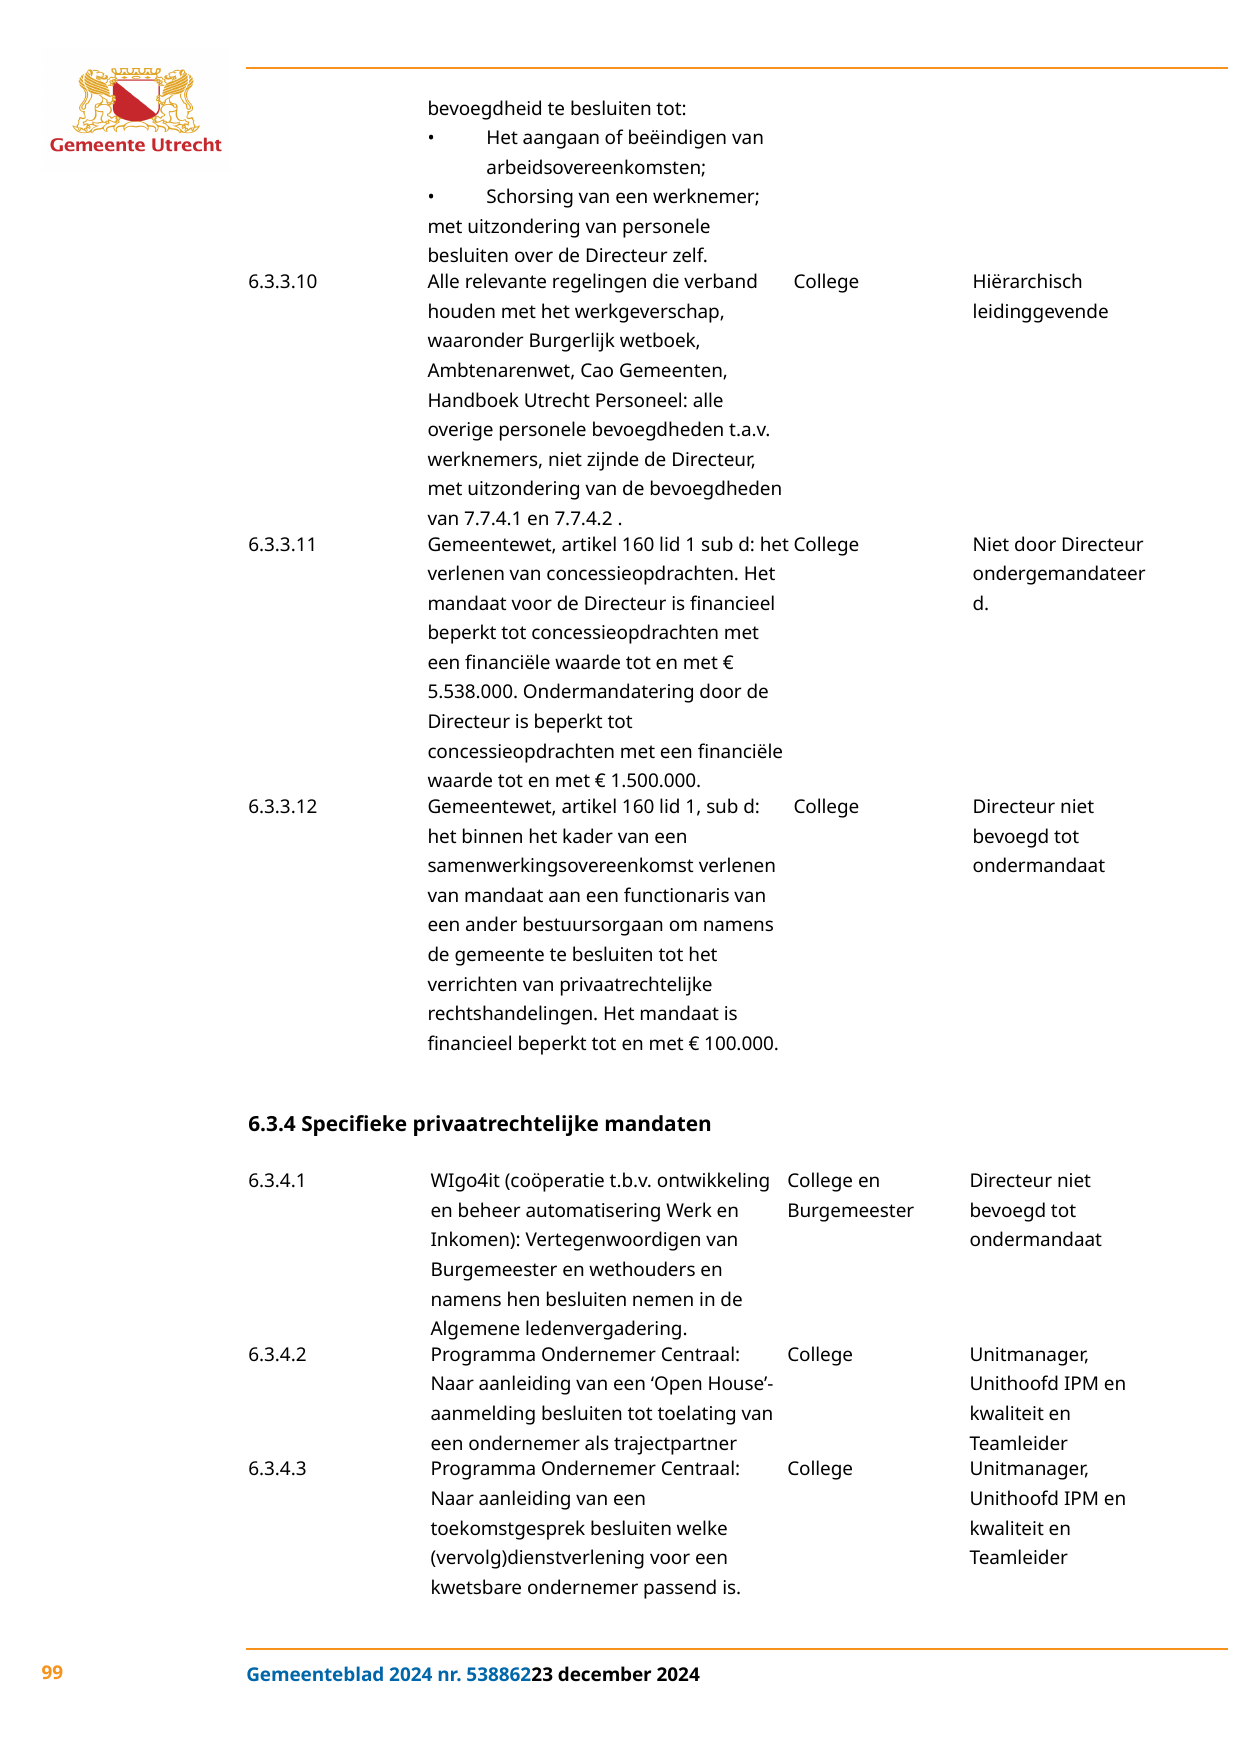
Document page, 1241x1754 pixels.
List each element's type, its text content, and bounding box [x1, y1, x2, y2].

table_header College en Burgemeester [787, 1168, 969, 1341]
table_cell [793, 95, 972, 268]
text 6.3.4 Specifieke privaatrechtelijke mandaten [248, 1109, 1152, 1138]
table_cell Unitmanager, Unithoofd IPM en kwaliteit en Teamleider [969, 1456, 1152, 1599]
table_cell College [793, 269, 972, 531]
picture [41, 47, 231, 172]
table_cell 6.3.3.12 [248, 793, 427, 1056]
table_cell Niet door Directeur ondergemandateerd. [973, 531, 1152, 793]
table_cell College [793, 531, 972, 793]
table_cell 6.3.3.11 [248, 531, 427, 793]
table_cell College [787, 1341, 969, 1456]
table_cell Programma Ondernemer Centraal: Naar aanleiding van een ‘Open House’- aanmelding besluiten tot toelating van een ondernemer als trajectpartner [430, 1341, 787, 1456]
table_cell Alle relevante regelingen die verband houden met het werkgeverschap, waaronder Burgerlijk wetboek, Ambtenarenwet, Cao Gemeenten, Handboek Utrecht Personeel: alle overige personele bevoegdheden t.a.v. werknemers, niet zijnde de Directeur, met uitzondering van de bevoegdheden van 7.7.4.1 en 7.7.4.2 . [427, 269, 793, 531]
table_cell Directeur niet bevoegd tot ondermandaat [973, 793, 1152, 1056]
table_cell College [787, 1456, 969, 1599]
table_cell 6.3.4.2 [248, 1341, 430, 1456]
table_cell Programma Ondernemer Centraal: Naar aanleiding van een toekomstgesprek besluiten welke (vervolg)dienstverlening voor een kwetsbare ondernemer passend is. [430, 1456, 787, 1599]
table_cell Unitmanager, Unithoofd IPM en kwaliteit en Teamleider [969, 1341, 1152, 1456]
table_cell [973, 95, 1152, 268]
table_header Directeur niet bevoegd tot ondermandaat [969, 1168, 1152, 1341]
table_cell 6.3.4.3 [248, 1456, 430, 1599]
table_cell bevoegdheid te besluiten tot: Het aangaan of beëindigen van arbeidsovereenkomsten; Schorsing van een werknemer; met uitzondering van personele besluiten over de Directeur zelf. [427, 95, 793, 268]
table_header WIgo4it (coöperatie t.b.v. ontwikkeling en beheer automatisering Werk en Inkomen): Vertegenwoordigen van Burgemeester en wethouders en namens hen besluiten nemen in de Algemene ledenvergadering. [430, 1168, 787, 1341]
table_cell Hiërarchisch leidinggevende [973, 269, 1152, 531]
table_header 6.3.4.1 [248, 1168, 430, 1341]
table_cell College [793, 793, 972, 1056]
table_cell 6.3.3.10 [248, 269, 427, 531]
table_cell Gemeentewet, artikel 160 lid 1, sub d: het binnen het kader van een samenwerkingsovereenkomst verlenen van mandaat aan een functionaris van een ander bestuursorgaan om namens de gemeente te besluiten tot het verrichten van privaatrechtelijke rechtshandelingen. Het mandaat is financieel beperkt tot en met € 100.000. [427, 793, 793, 1056]
table_cell Gemeentewet, artikel 160 lid 1 sub d: het verlenen van concessieopdrachten. Het mandaat voor de Directeur is financieel beperkt tot concessieopdrachten met een financiële waarde tot en met € 5.538.000. Ondermandatering door de Directeur is beperkt tot concessieopdrachten met een financiële waarde tot en met € 1.500.000. [427, 531, 793, 793]
table_cell [248, 95, 427, 268]
